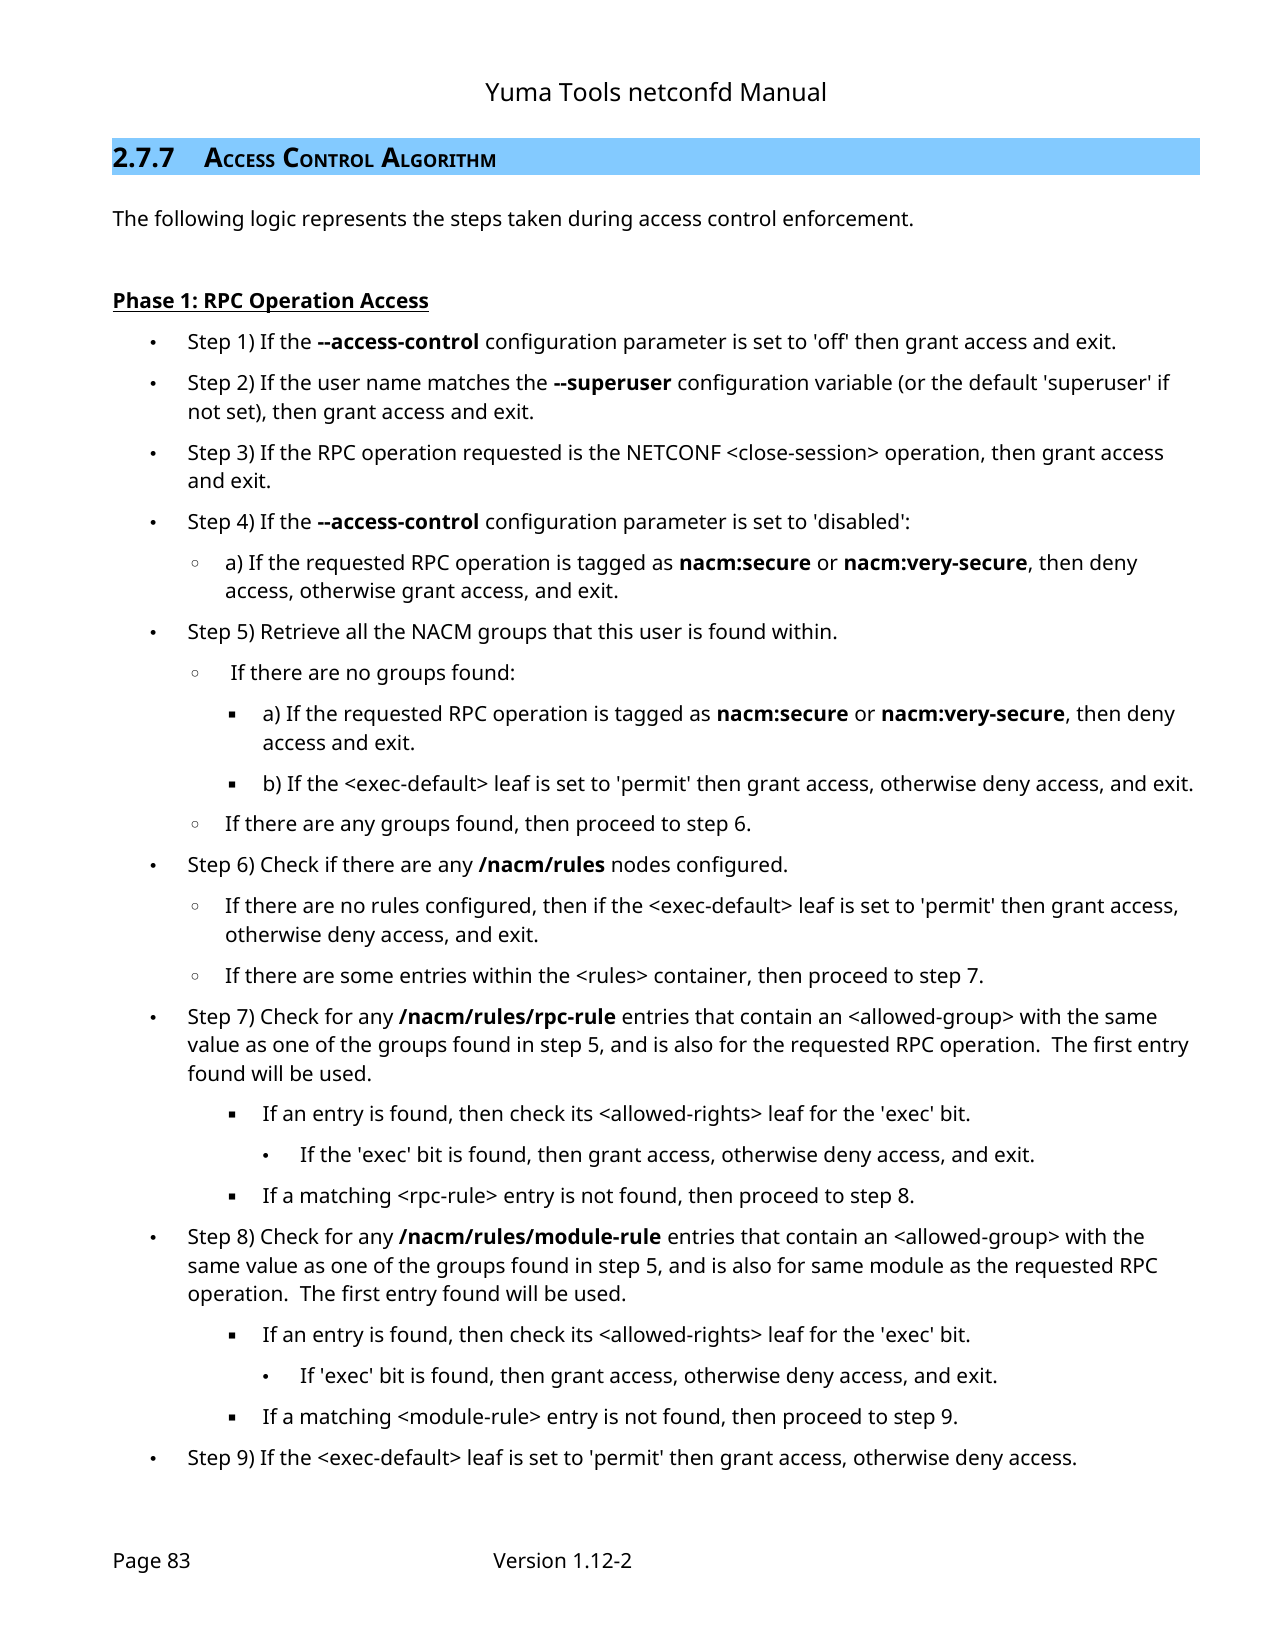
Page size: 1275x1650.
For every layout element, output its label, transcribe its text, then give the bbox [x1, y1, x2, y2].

list b) If the <exec-default> leaf is set to 'permit' then grant access, otherwise deny access, and exit. [225, 769, 1200, 797]
list Step 7) Check for any /nacm/rules/rpc-rule entries that contain an <allowed-group> with the same value as one of the groups found in step 5, and is also for the requested RPC operation. The first entry found will be used. [150, 1002, 1200, 1087]
text The following logic represents the steps taken during access control enforcement. [112, 204, 1200, 233]
list Step 1) If the --access-control configuration parameter is set to 'off' then grant access and exit. [150, 327, 1200, 356]
list If there are any groups found, then proceed to step 6. [187, 809, 1200, 838]
subtitle Access Control Algorithm [112, 138, 1200, 175]
list If there are some entries within the <rules> container, then proceed to step 7. [187, 961, 1200, 989]
list Step 8) Check for any /nacm/rules/module-rule entries that contain an <allowed-group> with the same value as one of the groups found in step 5, and is also for same module as the requested RPC operation. The first entry found will be used. [150, 1222, 1200, 1308]
list If an entry is found, then check its <allowed-rights> leaf for the 'exec' bit. [225, 1099, 1200, 1128]
list If an entry is found, then check its <allowed-rights> leaf for the 'exec' bit. [225, 1320, 1200, 1349]
list Step 6) Check if there are any /nacm/rules nodes configured. [150, 851, 1200, 879]
list Step 3) If the RPC operation requested is the NETCONF <close-session> operation, then grant access and exit. [150, 438, 1200, 494]
list If 'exec' bit is found, then grant access, otherwise deny access, and exit. [262, 1361, 1200, 1389]
list a) If the requested RPC operation is tagged as nacm:secure or nacm:very-secure, then deny access, otherwise grant access, and exit. [187, 548, 1200, 605]
list a) If the requested RPC operation is tagged as nacm:secure or nacm:very-secure, then deny access and exit. [225, 699, 1200, 756]
list Step 4) If the --access-control configuration parameter is set to 'disabled': [150, 507, 1200, 536]
list Step 5) Retrieve all the NACM groups that this user is found within. [150, 617, 1200, 646]
list If there are no groups found: [187, 658, 1200, 687]
list Step 9) If the <exec-default> leaf is set to 'permit' then grant access, otherwise deny access. [150, 1443, 1200, 1471]
list If the 'exec' bit is found, then grant access, otherwise deny access, and exit. [262, 1141, 1200, 1169]
text Phase 1: RPC Operation Access [112, 286, 1200, 315]
list If a matching <module-rule> entry is not found, then proceed to step 9. [225, 1402, 1200, 1431]
list Step 2) If the user name matches the --superuser configuration variable (or the default 'superuser' if not set), then grant access and exit. [150, 368, 1200, 425]
list If a matching <rpc-rule> entry is not found, then proceed to step 8. [225, 1181, 1200, 1210]
list If there are no rules configured, then if the <exec-default> leaf is set to 'permit' then grant access, otherwise deny access, and exit. [187, 891, 1200, 948]
